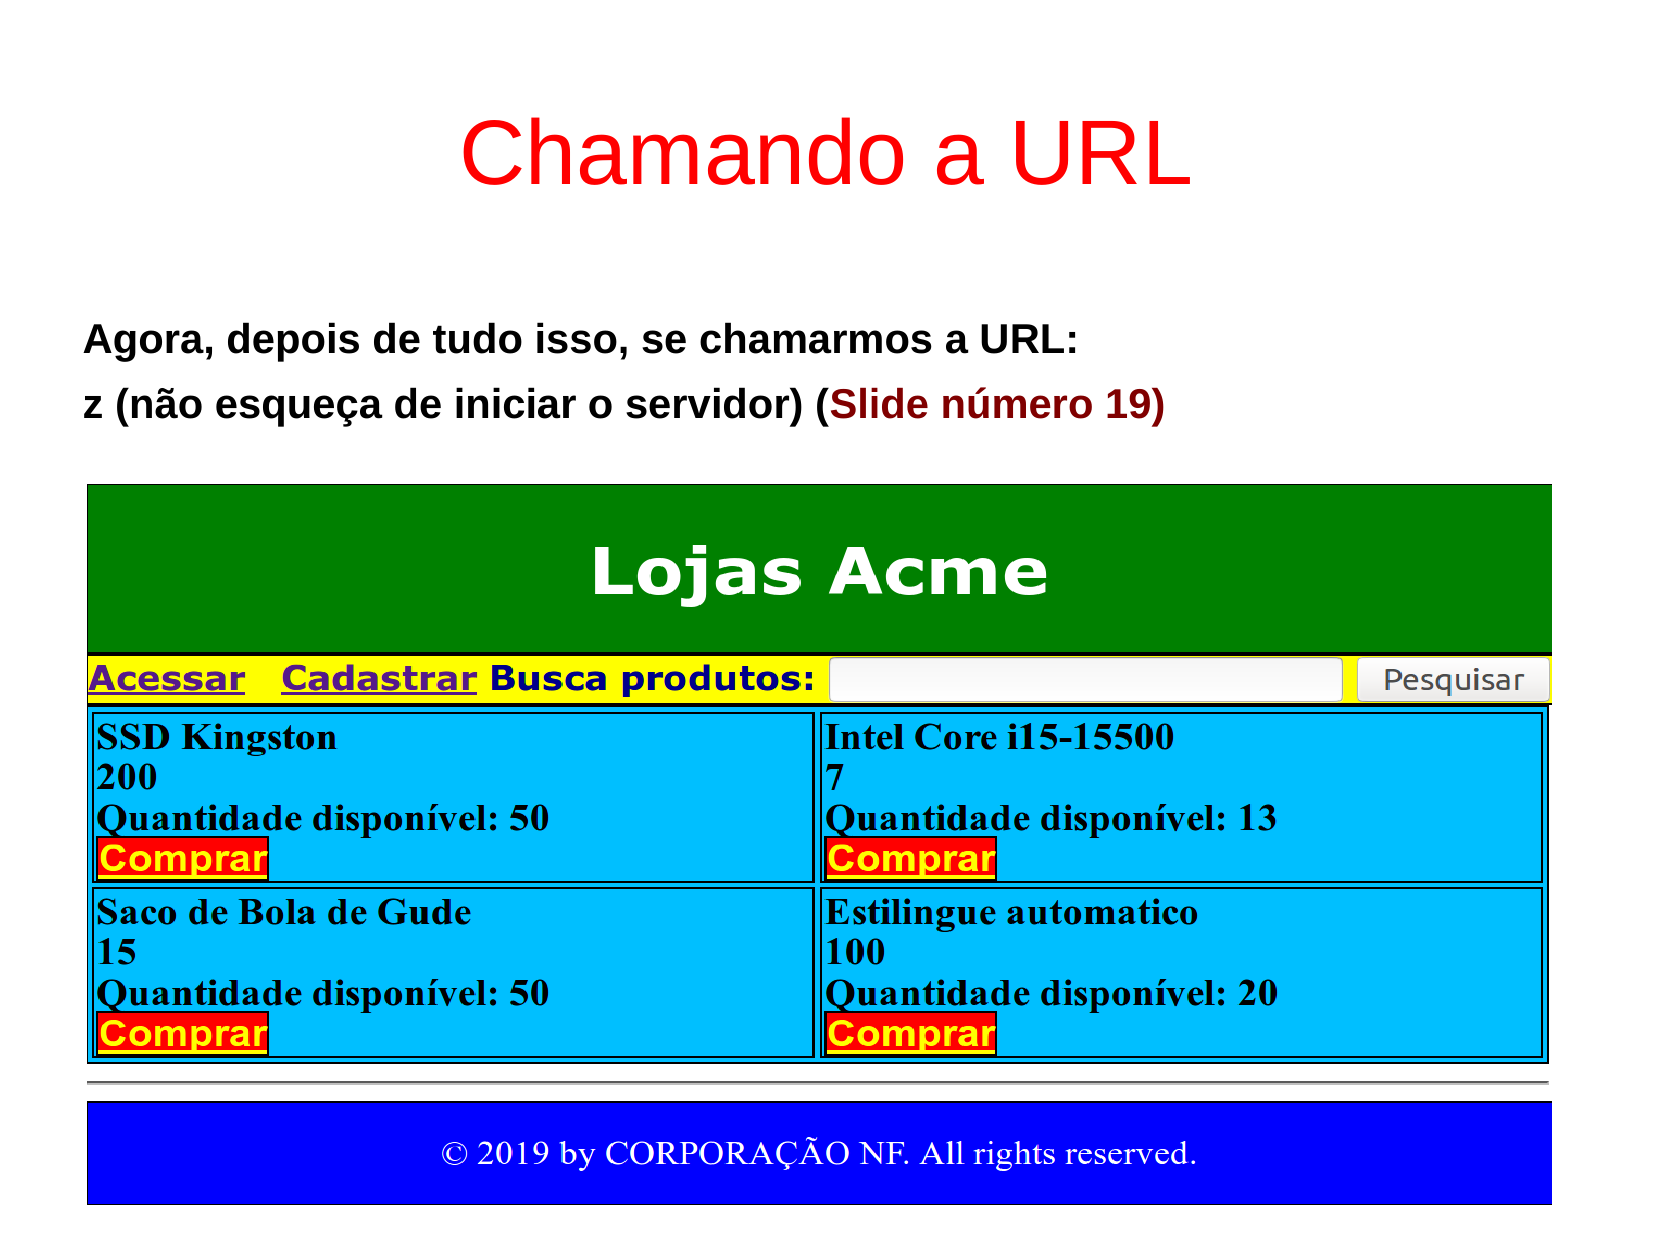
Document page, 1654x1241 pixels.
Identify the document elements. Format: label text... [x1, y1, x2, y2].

picture [340, 900, 345, 923]
picture [1154, 908, 1158, 923]
picture [440, 814, 451, 829]
picture [197, 984, 204, 1004]
picture [905, 908, 909, 923]
picture [844, 981, 854, 1005]
picture [185, 725, 208, 748]
picture [460, 989, 468, 1004]
picture [912, 814, 918, 829]
picture [1097, 908, 1103, 923]
picture [891, 989, 895, 1004]
picture [1108, 908, 1113, 923]
picture [937, 908, 942, 918]
picture [825, 1005, 996, 1057]
picture [1141, 903, 1147, 923]
picture [444, 900, 450, 923]
picture [314, 814, 320, 829]
picture [1015, 814, 1022, 829]
picture [1270, 981, 1276, 1004]
picture [97, 1006, 268, 1057]
picture [479, 981, 483, 1004]
picture [220, 989, 227, 1004]
picture [274, 981, 280, 1004]
picture [98, 981, 107, 1005]
picture [264, 814, 270, 829]
picture [456, 908, 464, 924]
picture [1129, 908, 1133, 923]
picture [142, 908, 151, 923]
picture [916, 725, 927, 748]
picture [878, 940, 883, 963]
picture [236, 733, 242, 748]
picture [857, 940, 863, 963]
picture [511, 988, 527, 1002]
picture [308, 733, 314, 748]
picture [1040, 908, 1045, 923]
picture [1124, 989, 1130, 1004]
picture [417, 989, 422, 1004]
picture [829, 900, 835, 923]
picture [231, 981, 237, 1004]
picture [329, 733, 334, 748]
picture [411, 908, 417, 923]
picture [1015, 989, 1022, 1004]
picture [460, 814, 468, 829]
picture [1003, 806, 1008, 829]
picture [1092, 989, 1097, 1012]
picture [227, 733, 232, 748]
picture [854, 908, 865, 923]
picture [324, 806, 330, 829]
picture [1188, 814, 1196, 829]
picture [347, 814, 358, 829]
picture [891, 814, 895, 829]
picture [827, 981, 835, 1005]
picture [99, 765, 113, 779]
picture [1066, 814, 1070, 829]
list Agora, depois de tudo isso, se chamarmos a URL: z (não esqueça de iniciar o servidor) (Slide número 19) [82, 315, 1571, 1087]
picture [1158, 989, 1163, 1004]
picture [511, 813, 527, 827]
picture [98, 806, 107, 830]
picture [1116, 732, 1131, 745]
picture [141, 989, 146, 1004]
picture [159, 908, 165, 923]
picture [992, 814, 998, 829]
picture [97, 831, 268, 882]
picture [1042, 989, 1048, 1004]
picture [896, 725, 901, 748]
picture [278, 908, 283, 923]
picture [1053, 806, 1058, 829]
picture [197, 809, 204, 829]
picture [912, 989, 918, 1004]
picture [252, 900, 263, 923]
picture [286, 989, 294, 1004]
picture [1066, 989, 1070, 1004]
picture [274, 806, 280, 829]
picture [956, 733, 961, 748]
picture [825, 830, 996, 882]
picture [267, 908, 272, 923]
picture [1158, 814, 1163, 829]
picture [1135, 814, 1141, 829]
picture [398, 914, 404, 923]
picture [289, 900, 293, 923]
picture [407, 989, 413, 1004]
picture [141, 814, 146, 829]
picture [1010, 733, 1015, 748]
picture [959, 806, 965, 829]
picture [190, 908, 196, 923]
picture [971, 822, 977, 829]
picture [116, 981, 126, 1005]
picture [1168, 989, 1179, 1005]
picture [253, 814, 257, 829]
picture [479, 806, 483, 829]
picture [969, 908, 974, 923]
picture [146, 725, 152, 748]
picture [959, 908, 965, 923]
picture [329, 908, 335, 923]
picture [866, 728, 872, 748]
picture [1053, 903, 1059, 923]
picture [253, 989, 257, 1004]
picture [162, 989, 167, 1004]
picture [98, 900, 116, 923]
picture [337, 989, 342, 1004]
picture [319, 733, 325, 748]
picture [868, 940, 873, 963]
picture [831, 939, 838, 963]
picture [847, 940, 853, 963]
picture [98, 725, 116, 748]
picture [184, 989, 190, 1004]
picture [269, 733, 280, 748]
picture [1008, 916, 1014, 923]
picture [286, 814, 294, 829]
picture [869, 989, 875, 1004]
picture [903, 989, 908, 1004]
picture [1207, 981, 1211, 1004]
picture [99, 784, 113, 788]
picture [903, 814, 908, 829]
picture [1163, 908, 1172, 923]
picture [1241, 1000, 1254, 1004]
picture [201, 900, 206, 923]
picture [364, 989, 369, 1012]
picture [131, 908, 135, 923]
picture [1042, 814, 1048, 829]
picture [396, 814, 402, 829]
picture [1207, 806, 1211, 829]
picture [869, 814, 875, 829]
picture [285, 728, 292, 748]
picture [430, 814, 434, 829]
picture [982, 733, 990, 749]
picture [212, 908, 220, 923]
picture [992, 989, 998, 1004]
picture [407, 814, 413, 829]
picture [542, 981, 547, 1004]
picture [1168, 814, 1179, 830]
picture [945, 733, 951, 749]
picture [1101, 989, 1108, 1004]
picture [170, 908, 176, 923]
picture [1136, 725, 1142, 748]
picture [308, 908, 313, 923]
picture [1181, 908, 1186, 923]
picture [853, 733, 858, 748]
picture [1167, 725, 1172, 748]
picture [184, 814, 190, 829]
picture [937, 919, 954, 930]
picture [981, 814, 985, 829]
picture [827, 806, 835, 830]
picture [878, 733, 885, 748]
picture [948, 989, 955, 1004]
picture [385, 814, 391, 829]
picture [158, 725, 169, 747]
picture [959, 981, 965, 1004]
picture [532, 981, 538, 1004]
picture [231, 806, 237, 829]
picture [220, 814, 227, 829]
picture [174, 989, 180, 1004]
picture [417, 814, 422, 829]
picture [948, 814, 955, 829]
picture [859, 814, 865, 829]
picture [1079, 724, 1085, 748]
picture [258, 733, 263, 742]
picture [1053, 981, 1058, 1004]
picture [87, 484, 1552, 1205]
picture [1113, 814, 1119, 829]
picture [981, 908, 989, 923]
picture [162, 814, 167, 829]
picture [971, 997, 977, 1004]
picture [347, 989, 358, 1004]
picture [981, 989, 985, 1004]
picture [119, 947, 134, 960]
picture [430, 989, 434, 1004]
picture [210, 814, 215, 829]
picture [1113, 989, 1119, 1004]
picture [916, 908, 921, 923]
picture [870, 901, 877, 923]
picture [1075, 908, 1081, 923]
picture [1095, 732, 1110, 745]
picture [373, 989, 380, 1004]
picture [883, 908, 888, 923]
picture [1192, 908, 1197, 923]
picture [1024, 724, 1031, 748]
picture [1092, 814, 1097, 837]
picture [1065, 908, 1070, 923]
picture [1157, 725, 1163, 748]
picture [1188, 989, 1196, 1004]
picture [894, 900, 898, 923]
picture [421, 908, 427, 923]
picture [859, 989, 865, 1004]
picture [131, 989, 137, 1004]
picture [433, 908, 440, 923]
title Chamando a URL [82, 49, 1571, 257]
picture [1101, 814, 1108, 829]
picture [248, 733, 253, 743]
picture [174, 814, 180, 829]
picture [103, 939, 109, 963]
picture [1244, 805, 1251, 829]
picture [532, 806, 538, 829]
picture [385, 989, 391, 1004]
picture [248, 744, 265, 754]
picture [129, 765, 134, 788]
picture [1260, 981, 1266, 1004]
picture [210, 989, 215, 1004]
picture [925, 984, 932, 1004]
picture [149, 765, 155, 788]
picture [337, 814, 342, 829]
picture [140, 765, 145, 788]
picture [1146, 725, 1152, 748]
picture [947, 908, 952, 917]
picture [297, 733, 303, 748]
picture [1241, 981, 1254, 995]
picture [1086, 908, 1092, 923]
picture [1075, 814, 1086, 829]
picture [131, 814, 137, 829]
picture [1264, 806, 1276, 827]
picture [1030, 908, 1035, 923]
picture [1041, 732, 1056, 745]
picture [542, 806, 547, 829]
picture [1145, 989, 1151, 1004]
picture [216, 733, 220, 748]
picture [967, 733, 972, 748]
picture [829, 725, 835, 748]
picture [121, 725, 139, 748]
picture [938, 989, 943, 1004]
picture [1145, 814, 1151, 829]
picture [844, 806, 854, 830]
picture [938, 814, 943, 829]
picture [352, 908, 359, 923]
picture [314, 989, 320, 1004]
picture [1124, 814, 1130, 829]
picture [373, 814, 380, 829]
picture [324, 981, 330, 1004]
picture [264, 989, 270, 1004]
picture [116, 806, 126, 830]
picture [242, 900, 247, 923]
picture [1018, 908, 1022, 923]
picture [364, 814, 369, 837]
picture [379, 900, 389, 923]
picture [827, 765, 842, 789]
picture [1075, 989, 1086, 1004]
picture [396, 989, 402, 1004]
picture [925, 809, 932, 829]
picture [1135, 989, 1141, 1004]
picture [925, 908, 931, 923]
picture [440, 989, 451, 1004]
picture [119, 765, 125, 788]
picture [843, 733, 848, 748]
picture [1003, 981, 1008, 1004]
